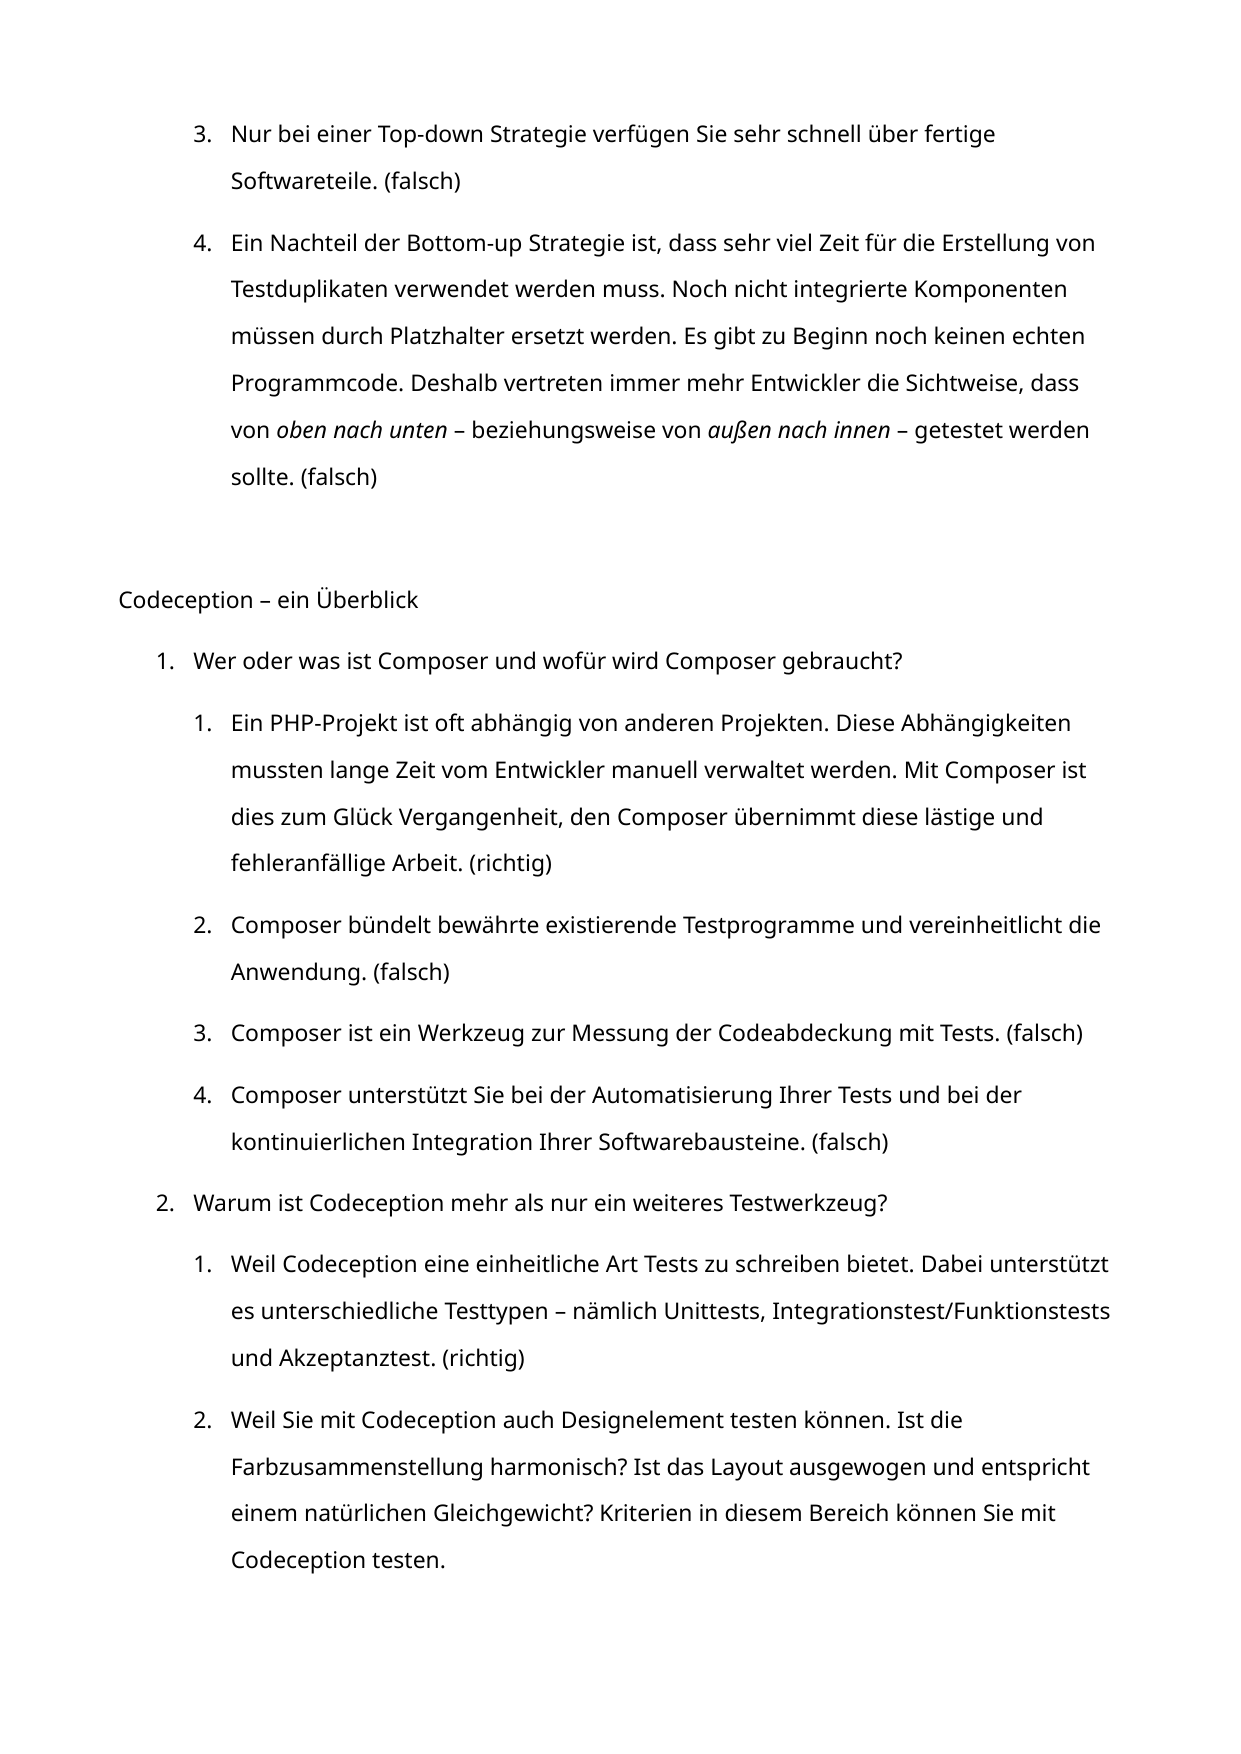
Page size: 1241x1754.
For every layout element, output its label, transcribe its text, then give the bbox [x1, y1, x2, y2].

list Composer unterstützt Sie bei der Automatisierung Ihrer Tests und bei der kontinuierlichen Integration Ihrer Softwarebausteine. (falsch) [193, 1078, 1122, 1157]
list Warum ist Codeception mehr als nur ein weiteres Testwerkzeug? [156, 1187, 1122, 1218]
list Ein PHP-Projekt ist oft abhängig von anderen Projekten. Diese Abhängigkeiten mussten lange Zeit vom Entwickler manuell verwaltet werden. Mit Composer ist dies zum Glück Vergangenheit, den Composer übernimmt diese lästige und fehleranfällige Arbeit. (richtig) [193, 707, 1122, 878]
list Weil Codeception eine einheitliche Art Tests zu schreiben bietet. Dabei unterstützt es unterschiedliche Testtypen – nämlich Unittests, Integrationstest/Funktionstests und Akzeptanztest. (richtig) [193, 1248, 1122, 1373]
list Composer ist ein Werkzeug zur Messung der Codeabdeckung mit Tests. (falsch) [193, 1017, 1122, 1048]
list Wer oder was ist Composer und wofür wird Composer gebraucht? [156, 645, 1122, 676]
list Ein Nachteil der Bottom-up Strategie ist, dass sehr viel Zeit für die Erstellung von Testduplikaten verwendet werden muss. Noch nicht integrierte Komponenten müssen durch Platzhalter ersetzt werden. Es gibt zu Beginn noch keinen echten Programmcode. Deshalb vertreten immer mehr Entwickler die Sichtweise, dass von oben nach unten – beziehungsweise von außen nach innen – getestet werden sollte. (falsch) [193, 226, 1122, 492]
text Codeception – ein Überblick [118, 584, 1122, 615]
list Nur bei einer Top-down Strategie verfügen Sie sehr schnell über fertige Softwareteile. (falsch) [193, 118, 1122, 196]
list Weil Sie mit Codeception auch Designelement testen können. Ist die Farbzusammenstellung harmonisch? Ist das Layout ausgewogen und entspricht einem natürlichen Gleichgewicht? Kriterien in diesem Bereich können Sie mit Codeception testen. [193, 1403, 1122, 1575]
list Composer bündelt bewährte existierende Testprogramme und vereinheitlicht die Anwendung. (falsch) [193, 909, 1122, 987]
